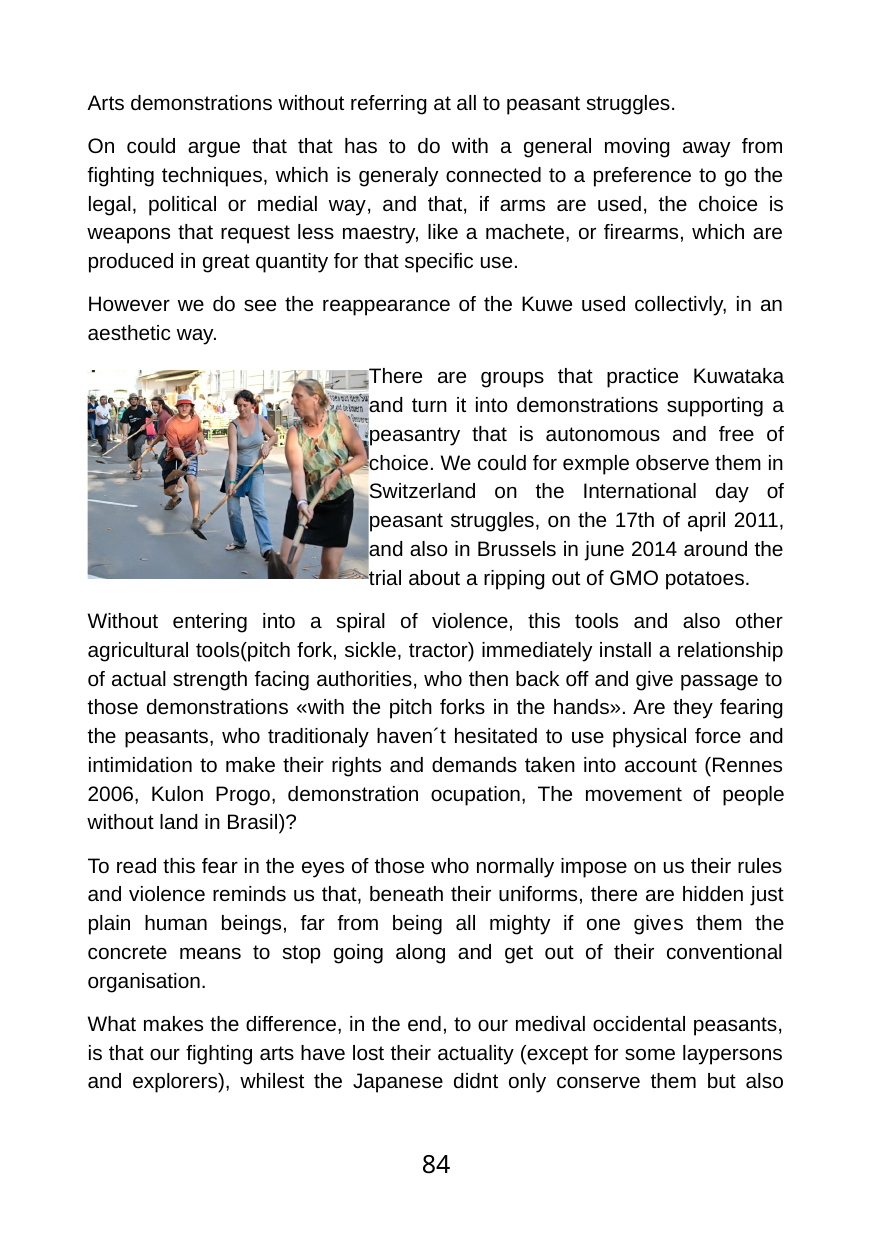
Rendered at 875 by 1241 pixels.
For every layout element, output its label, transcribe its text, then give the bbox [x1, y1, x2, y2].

text There are groups that practice Kuwataka and turn it into demonstrations supporting a peasantry that is autonomous and free of choice. We could for exmple observe them in Switzerland on the International day of peasant struggles, on the 17th of april 2011, and also in Brussels in june 2014 around the trial about a ripping out of GMO potatoes. [87, 364, 784, 589]
text What makes the difference, in the end, to our medival occidental peasants, is that our fighting arts have lost their actuality (except for some laypersons and explorers), whilest the Japanese didnt only conserve them but also [87, 1012, 784, 1093]
text To read this fear in the eyes of those who normally impose on us their rules and violence reminds us that, beneath their uniforms, there are hidden just plain human beings, far from being all mighty if one gives them the concrete means to stop going along and get out of their conventional organisation. [87, 853, 784, 992]
text Without entering into a spiral of violence, this tools and also other agricultural tools(pitch fork, sickle, tractor) immediately install a relationship of actual strength facing authorities, who then back off and give passage to those demonstrations «with the pitch forks in the hands». Are they fearing the peasants, who traditionaly haven´t hesitated to use physical force and intimidation to make their rights and demands taken into account (Rennes 2006, Kulon Progo, demonstration ocupation, The movement of people without land in Brasil)? [87, 609, 784, 834]
picture [87, 370, 369, 579]
text However we do see the reappearance of the Kuwe used collectivly, in an aesthetic way. [87, 292, 784, 345]
text Arts demonstrations without referring at all to peasant struggles. [87, 91, 784, 114]
text On could argue that that has to do with a general moving away from fighting techniques, which is generaly connected to a preference to go the legal, political or medial way, and that, if arms are used, the choice is weapons that request less maestry, like a machete, or firearms, which are produced in great quantity for that specific use. [87, 134, 784, 273]
